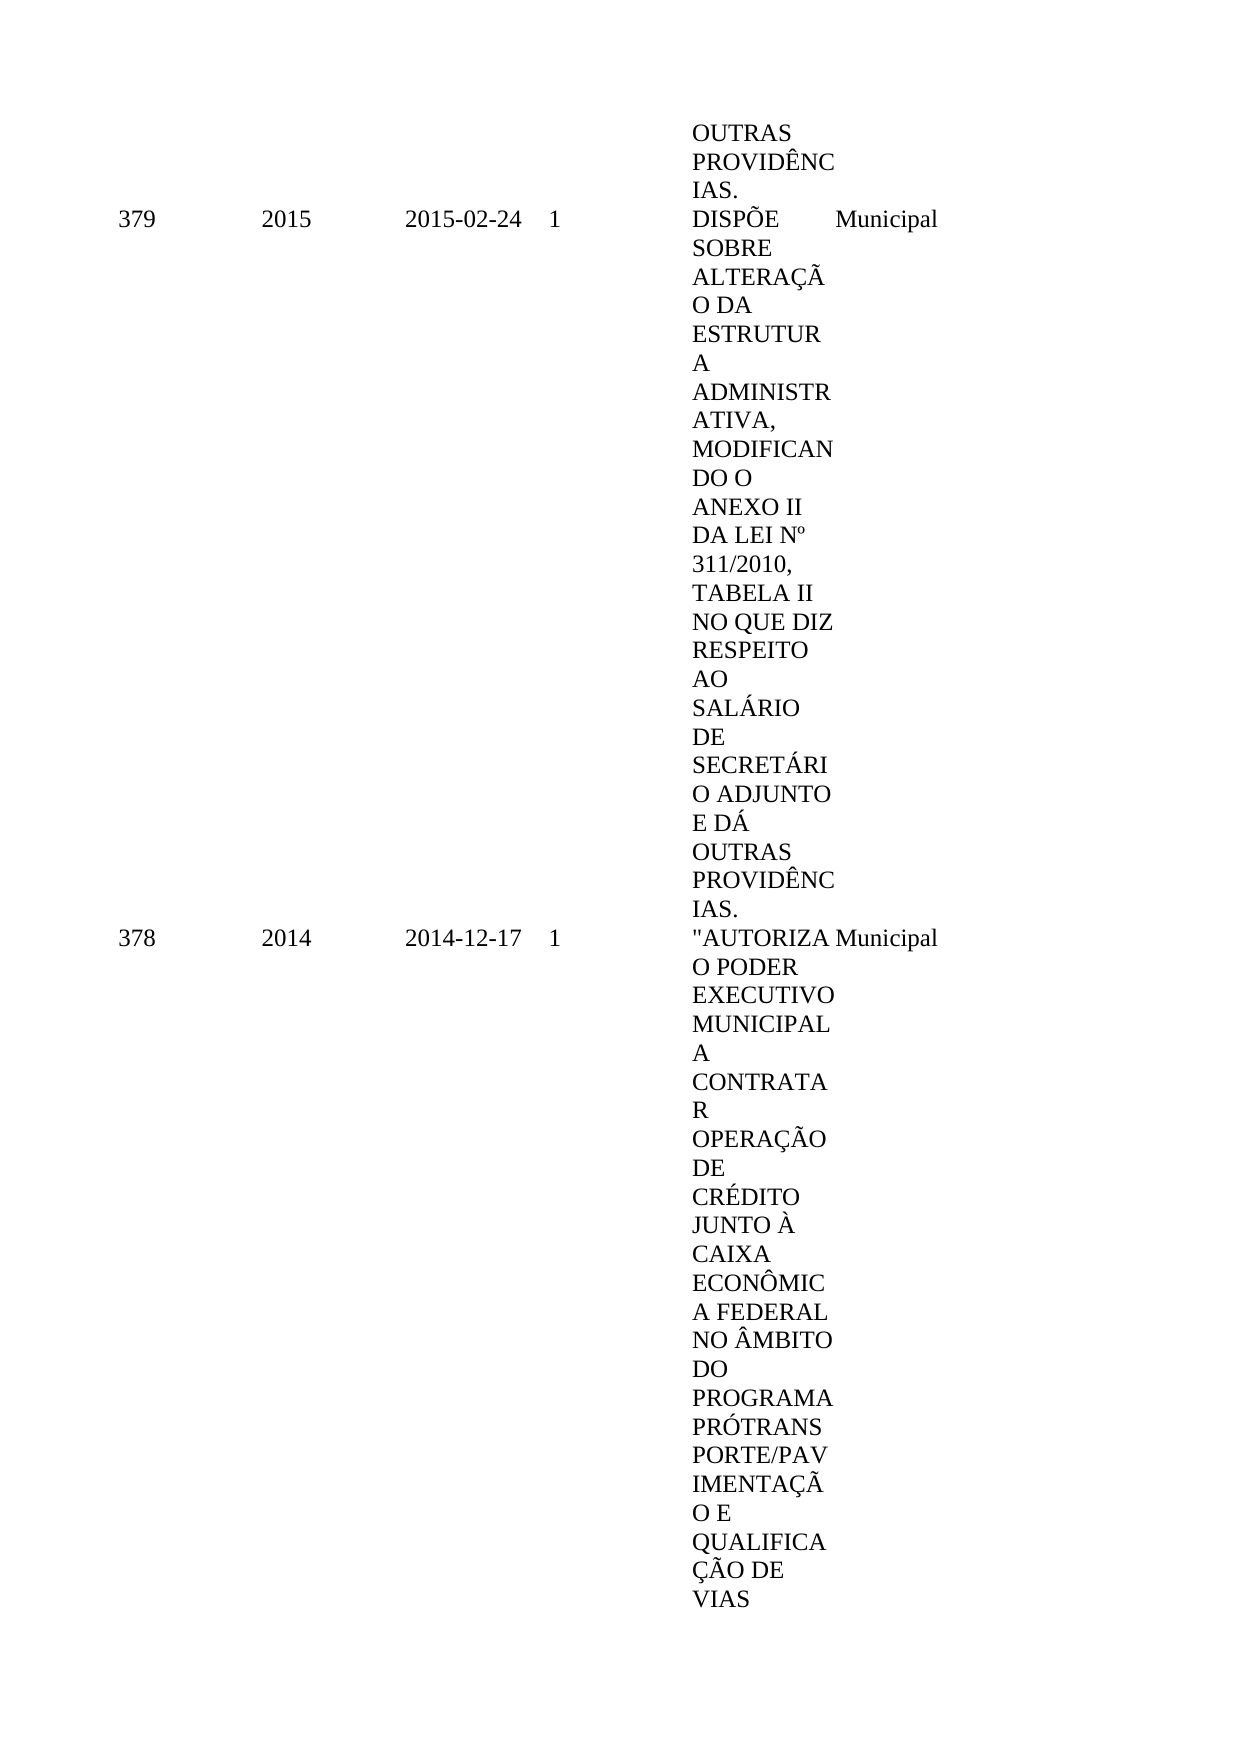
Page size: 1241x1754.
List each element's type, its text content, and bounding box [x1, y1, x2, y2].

table_cell [979, 118, 1122, 204]
table_cell Municipal [835, 923, 979, 1613]
table_cell 378 [118, 923, 261, 1613]
table_cell 1 [548, 204, 692, 923]
table_cell 2014 [261, 923, 405, 1613]
table_cell 2014-12-17 [405, 923, 548, 1613]
table_cell 2015 [261, 204, 405, 923]
table_cell [979, 204, 1122, 923]
table_cell [405, 118, 548, 204]
table_cell DISPÕE SOBRE ALTERAÇÃO DA ESTRUTURA ADMINISTRATIVA, MODIFICANDO O ANEXO II DA LEI Nº 311/2010, TABELA II NO QUE DIZ RESPEITO AO SALÁRIO DE SECRETÁRIO ADJUNTO E DÁ OUTRAS PROVIDÊNCIAS. [692, 204, 835, 923]
table_cell Municipal [835, 204, 979, 923]
table_cell [835, 118, 979, 204]
table_cell [979, 923, 1122, 1613]
table_cell OUTRAS PROVIDÊNCIAS. [692, 118, 835, 204]
table_cell 2015-02-24 [405, 204, 548, 923]
table_cell 379 [118, 204, 261, 923]
table_cell "AUTORIZA O PODER EXECUTIVO MUNICIPAL A CONTRATAR OPERAÇÃO DE CRÉDITO JUNTO À CAIXA ECONÔMICA FEDERAL NO ÂMBITO DO PROGRAMA PRÓTRANSPORTE/PAVIMENTAÇÃO E QUALIFICAÇÃO DE VIAS [692, 923, 835, 1613]
table_cell 1 [548, 923, 692, 1613]
table_cell [548, 118, 692, 204]
table_cell [261, 118, 405, 204]
table_cell [118, 118, 261, 204]
